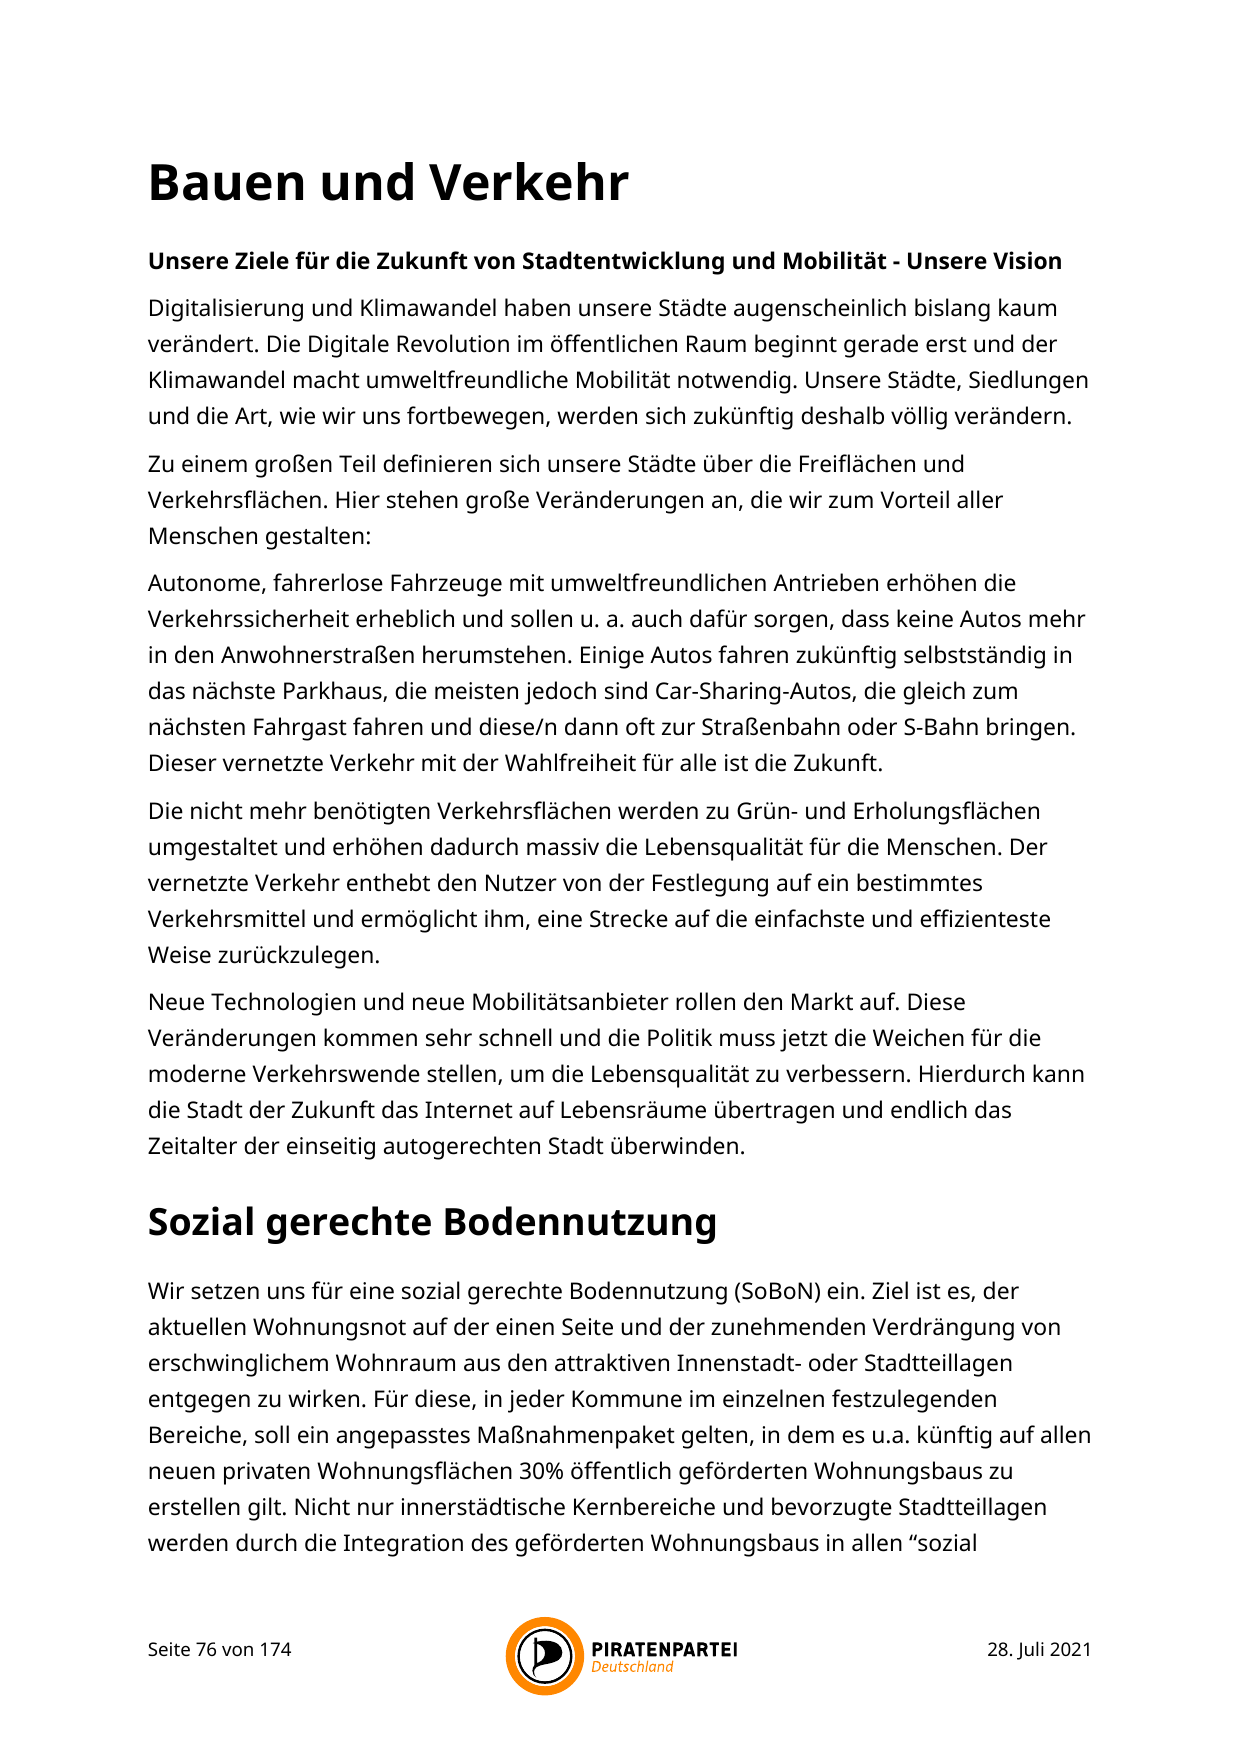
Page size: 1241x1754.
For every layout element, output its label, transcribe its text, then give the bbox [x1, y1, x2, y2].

text Unsere Ziele für die Zukunft von Stadtentwicklung und Mobilität - Unsere Vision [148, 244, 1093, 276]
subtitle Sozial gerechte Bodennutzung [148, 1195, 1093, 1246]
text Die nicht mehr benötigten Verkehrsflächen werden zu Grün- und Erholungsflächen umgestaltet und erhöhen dadurch massiv die Lebensqualität für die Menschen. Der vernetzte Verkehr enthebt den Nutzer von der Festlegung auf ein bestimmtes Verkehrsmittel und ermöglicht ihm, eine Strecke auf die einfachste und effizienteste Weise zurückzulegen. [148, 795, 1093, 970]
text Digitalisierung und Klimawandel haben unsere Städte augenscheinlich bislang kaum verändert. Die Digitale Revolution im öffentlichen Raum beginnt gerade erst und der Klimawandel macht umweltfreundliche Mobilität notwendig. Unsere Städte, Siedlungen und die Art, wie wir uns fortbewegen, werden sich zukünftig deshalb völlig verändern. [148, 292, 1093, 431]
text Wir setzen uns für eine sozial gerechte Bodennutzung (SoBoN) ein. Ziel ist es, der aktuellen Wohnungsnot auf der einen Seite und der zunehmenden Verdrängung von erschwinglichem Wohnraum aus den attraktiven Innenstadt- oder Stadtteillagen entgegen zu wirken. Für diese, in jeder Kommune im einzelnen festzulegenden Bereiche, soll ein angepasstes Maßnahmenpaket gelten, in dem es u.a. künftig auf allen neuen privaten Wohnungsflächen 30% öffentlich geförderten Wohnungsbaus zu erstellen gilt. Nicht nur innerstädtische Kernbereiche und bevorzugte Stadtteillagen werden durch die Integration des geförderten Wohnungsbaus in allen “sozial [148, 1275, 1093, 1558]
text Zu einem großen Teil definieren sich unsere Städte über die Freiflächen und Verkehrsflächen. Hier stehen große Veränderungen an, die wir zum Vorteil aller Menschen gestalten: [148, 448, 1093, 551]
subtitle Bauen und Verkehr [148, 147, 1093, 215]
text Neue Technologien und neue Mobilitätsanbieter rollen den Markt auf. Diese Veränderungen kommen sehr schnell und die Politik muss jetzt die Weichen für die moderne Verkehrswende stellen, um die Lebensqualität zu verbessern. Hierdurch kann die Stadt der Zukunft das Internet auf Lebensräume übertragen und endlich das Zeitalter der einseitig autogerechten Stadt überwinden. [148, 986, 1093, 1161]
text Autonome, fahrerlose Fahrzeuge mit umweltfreundlichen Antrieben erhöhen die Verkehrssicherheit erheblich und sollen u. a. auch dafür sorgen, dass keine Autos mehr in den Anwohnerstraßen herumstehen. Einige Autos fahren zukünftig selbstständig in das nächste Parkhaus, die meisten jedoch sind Car-Sharing-Autos, die gleich zum nächsten Fahrgast fahren und diese/n dann oft zur Straßenbahn oder S-Bahn bringen. Dieser vernetzte Verkehr mit der Wahlfreiheit für alle ist die Zukunft. [148, 567, 1093, 778]
